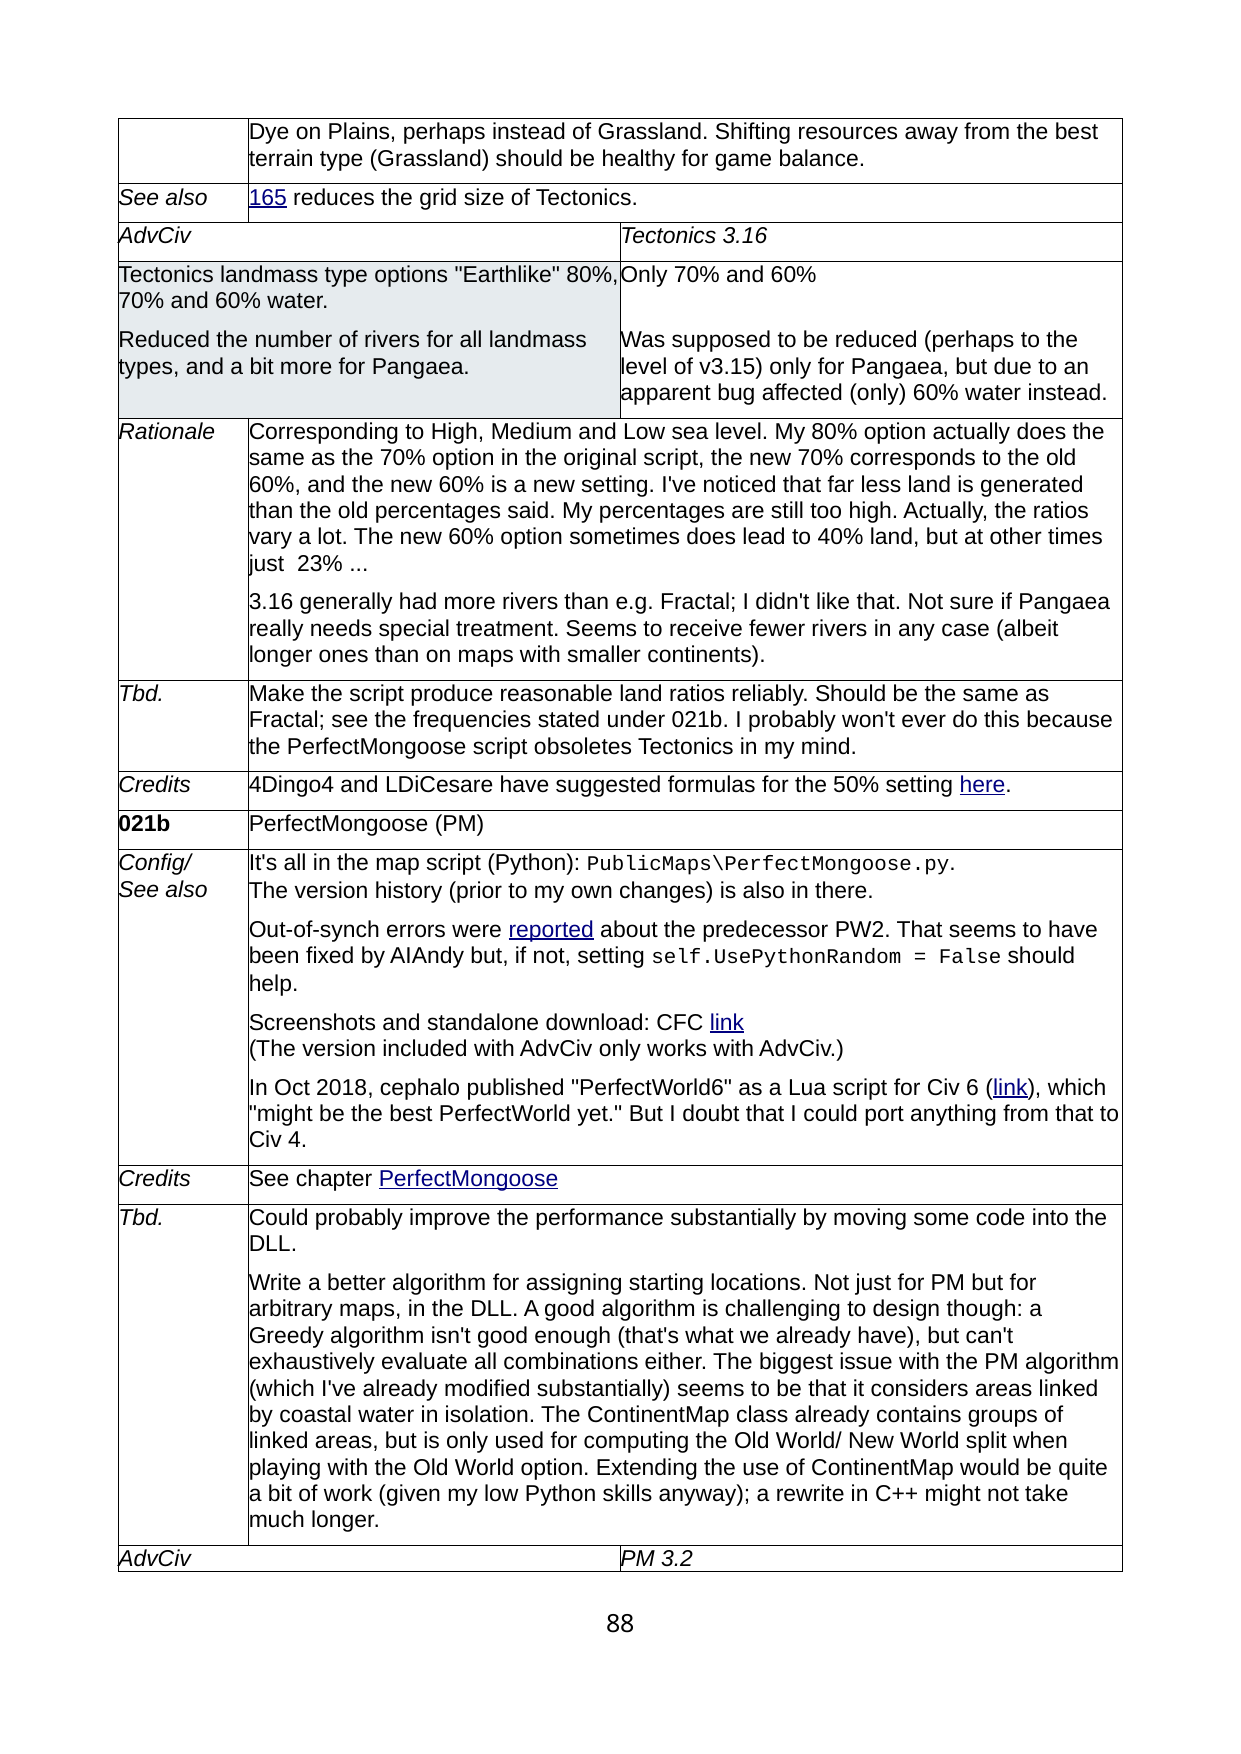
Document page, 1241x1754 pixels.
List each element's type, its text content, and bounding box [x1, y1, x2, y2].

table_cell Tectonics landmass type options "Earthlike" 80%, 70% and 60% water. Reduced the number of rivers for all landmass types, and a bit more for Pangaea. [119, 262, 620, 418]
table_cell Only 70% and 60% Was supposed to be reduced (perhaps to the level of v3.15) only for Pangaea, but due to an apparent bug affected (only) 60% water instead. [621, 262, 1122, 418]
table_cell PerfectMongoose (PM) [249, 811, 1122, 849]
table_cell 021b [119, 811, 248, 849]
table_cell Tectonics 3.16 [621, 223, 1122, 261]
table_cell See also [119, 184, 248, 222]
table_cell AdvCiv [119, 223, 620, 261]
table_cell [119, 119, 248, 183]
table_cell Dye on Plains, perhaps instead of Grassland. Shifting resources away from the best terrain type (Grassland) should be healthy for game balance. [249, 119, 1122, 183]
table_cell 4Dingo4 and LDiCesare have suggested formulas for the 50% setting here. [249, 772, 1122, 810]
table_cell See chapter PerfectMongoose [249, 1166, 1122, 1204]
table_cell AdvCiv [119, 1546, 620, 1571]
table_cell Make the script produce reasonable land ratios reliably. Should be the same as Fractal; see the frequencies stated under 021b. I probably won't ever do this because the PerfectMongoose script obsoletes Tectonics in my mind. [249, 681, 1122, 771]
table_cell Tbd. [119, 681, 248, 771]
table_cell Rationale [119, 419, 248, 680]
table_cell Tbd. [119, 1205, 248, 1545]
table_cell PM 3.2 [621, 1546, 1122, 1571]
table_cell Credits [119, 1166, 248, 1204]
table_cell It's all in the map script (Python): PublicMaps\PerfectMongoose.py. The version history (prior to my own changes) is also in there. Out-of-synch errors were reported about the predecessor PW2. That seems to have been fixed by AIAndy but, if not, setting self.UsePythonRandom = False should help. Screenshots and standalone download: CFC link (The version included with AdvCiv only works with AdvCiv.) In Oct 2018, cephalo published "PerfectWorld6" as a Lua script for Civ 6 (link), which "might be the best PerfectWorld yet." But I doubt that I could port anything from that to Civ 4. [249, 850, 1122, 1165]
table_cell 165 reduces the grid size of Tectonics. [249, 184, 1122, 222]
table_cell Credits [119, 772, 248, 810]
table_cell Could probably improve the performance substantially by moving some code into the DLL. Write a better algorithm for assigning starting locations. Not just for PM but for arbitrary maps, in the DLL. A good algorithm is challenging to design though: a Greedy algorithm isn't good enough (that's what we already have), but can't exhaustively evaluate all combinations either. The biggest issue with the PM algorithm (which I've already modified substantially) seems to be that it considers areas linked by coastal water in isolation. The ContinentMap class already contains groups of linked areas, but is only used for computing the Old World/ New World split when playing with the Old World option. Extending the use of ContinentMap would be quite a bit of work (given my low Python skills anyway); a rewrite in C++ might not take much longer. [249, 1205, 1122, 1545]
table_cell Config/ See also [119, 850, 248, 1165]
table_cell Corresponding to High, Medium and Low sea level. My 80% option actually does the same as the 70% option in the original script, the new 70% corresponds to the old 60%, and the new 60% is a new setting. I've noticed that far less land is generated than the old percentages said. My percentages are still too high. Actually, the ratios vary a lot. The new 60% option sometimes does lead to 40% land, but at other times just 23% ... 3.16 generally had more rivers than e.g. Fractal; I didn't like that. Not sure if Pangaea really needs special treatment. Seems to receive fewer rivers in any case (albeit longer ones than on maps with smaller continents). [249, 419, 1122, 680]
